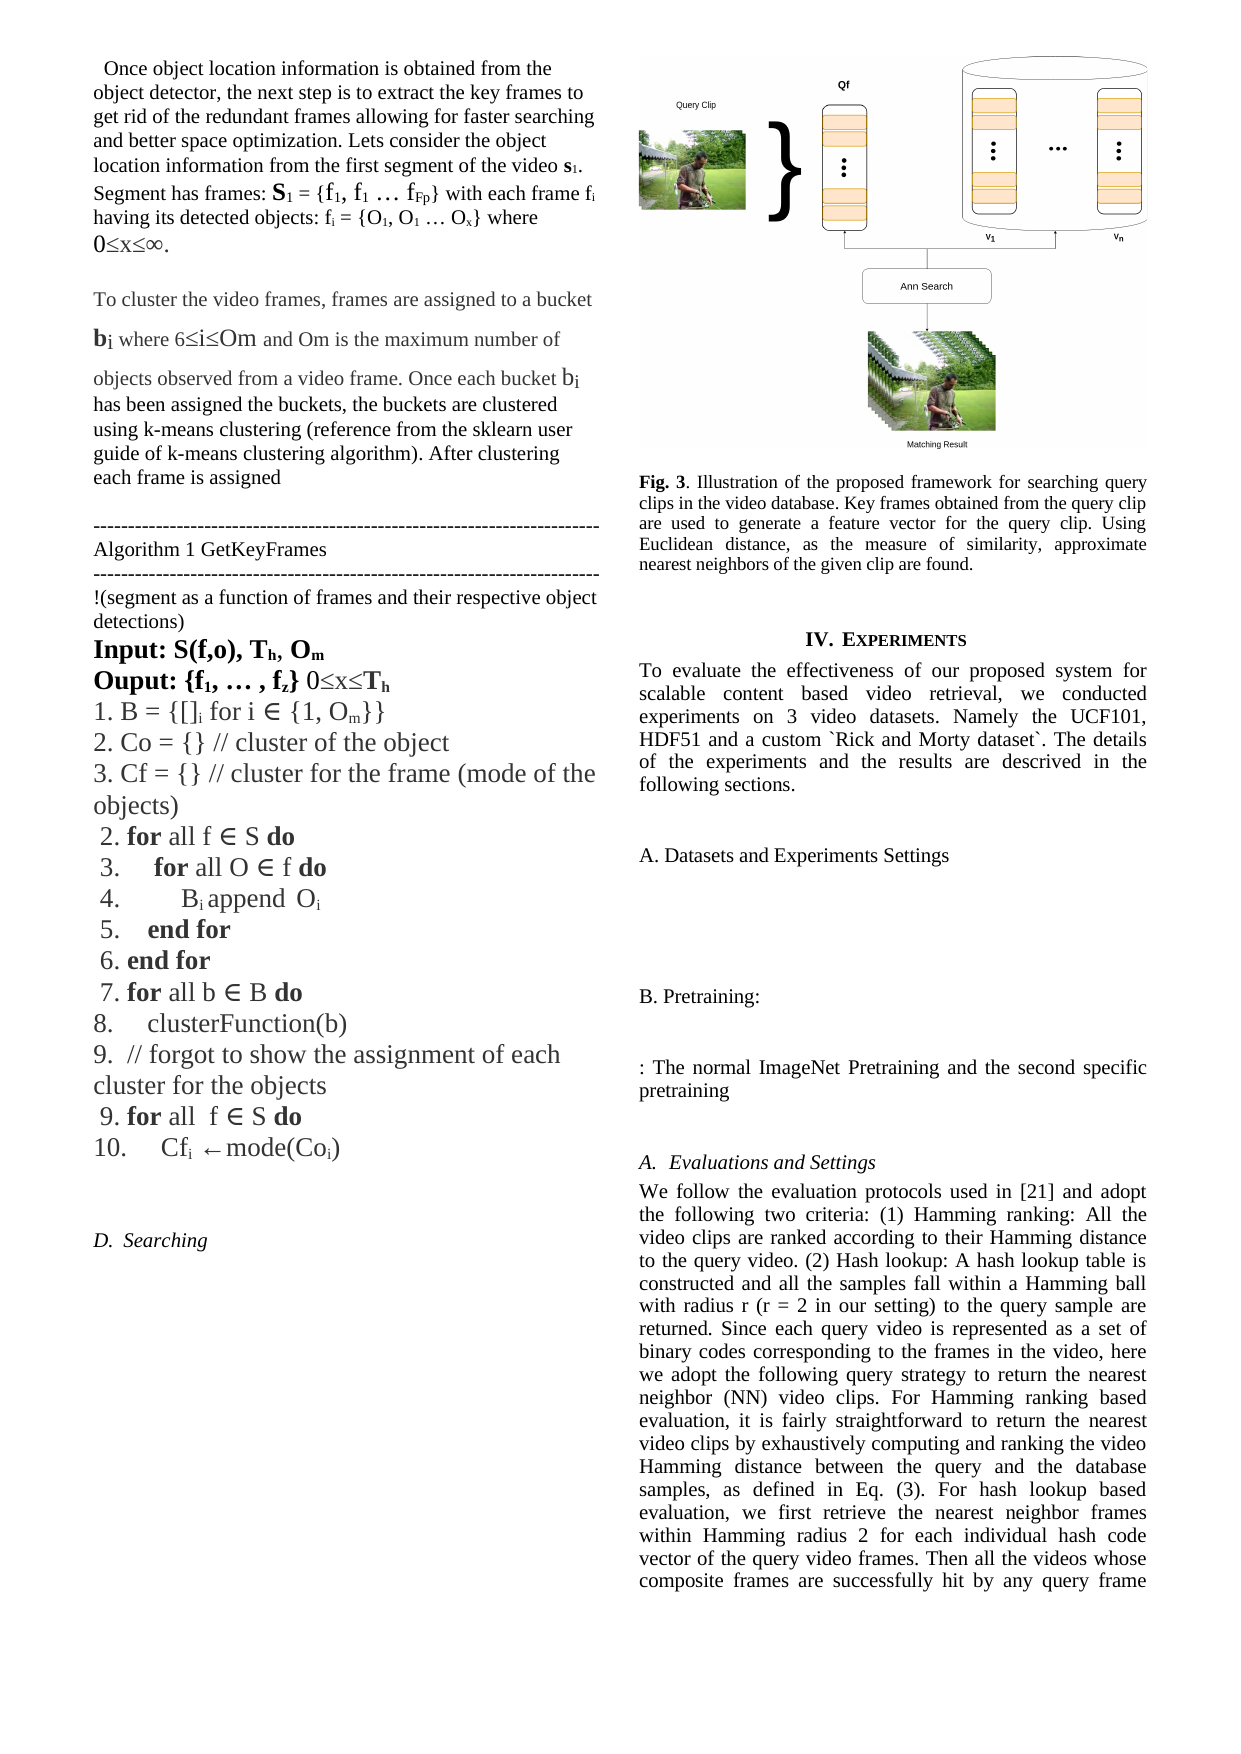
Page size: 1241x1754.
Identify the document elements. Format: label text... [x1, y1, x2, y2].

text 5. end for [93, 913, 601, 944]
picture [638, 56, 1148, 449]
text 9. // forgot to show the assignment of each cluster for the objects [93, 1038, 601, 1100]
text 9. for all f ∈ S do [93, 1100, 601, 1131]
text 2. Co = {} // cluster of the object [93, 726, 601, 758]
text To cluster the video frames, frames are assigned to a bucket bi where 6≤i≤Om and Om is the maximum number of objects observed from a video frame. Once each bucket bi [93, 287, 601, 392]
text has been assigned the buckets, the buckets are clustered using k-means clustering (reference from the sklearn user guide of k-means clustering algorithm). After clustering each frame is assigned [93, 392, 601, 489]
text Input: S(f,o), Th, Om [93, 633, 601, 664]
text To evaluate the effectiveness of our proposed system for scalable content based video retrieval, we conducted experiments on 3 video datasets. Namely the UCF101, HDF51 and a custom `Rick and Morty dataset`. The details of the experiments and the results are descrived in the following sections. [639, 659, 1147, 796]
text 7. for all b ∈ B do [93, 976, 601, 1007]
text 1. B = {[]i for i ∈ {1, Om}} [93, 695, 601, 726]
text We follow the evaluation protocols used in [21] and adopt the following two criteria: (1) Hamming ranking: All the video clips are ranked according to their Hamming distance to the query video. (2) Hash lookup: A hash lookup table is constructed and all the samples fall within a Hamming ball with radius r (r = 2 in our setting) to the query sample are returned. Since each query video is represented as a set of binary codes corresponding to the frames in the video, here we adopt the following query strategy to return the nearest neighbor (NN) video clips. For Hamming ranking based evaluation, it is fairly straightforward to return the nearest video clips by exhaustively computing and ranking the video Hamming distance between the query and the database samples, as defined in Eq. (3). For hash lookup based evaluation, we first retrieve the nearest neighbor frames within Hamming radius 2 for each individual hash code vector of the query video frames. Then all the videos whose composite frames are successfully hit by any query frame [639, 1180, 1147, 1592]
text 6. end for [93, 944, 601, 976]
text 8. clusterFunction(b) [93, 1007, 601, 1038]
text 2. for all f ∈ S do [93, 820, 601, 851]
text ------------------------------------------------------------------------- [93, 561, 601, 585]
text A. Datasets and Experiments Settings [639, 844, 1147, 867]
text !(segment as a function of frames and their respective object detections) [93, 585, 601, 633]
text 10. Cfi ←mode(Coi) [93, 1131, 601, 1162]
text 3. Cf = {} // cluster for the frame (mode of the objects) [93, 758, 601, 820]
text Ouput: {f1, … , fz} 0≤x≤Th [93, 664, 601, 695]
subtitle Searching [93, 1228, 601, 1252]
text ------------------------------------------------------------------------- [93, 513, 601, 537]
text 4. Bi append Oi [93, 882, 601, 913]
subtitle Evaluations and Settings [639, 1150, 1147, 1174]
text 3. for all O ∈ f do [93, 851, 601, 882]
text : The normal ImageNet Pretraining and the second specific pretraining [639, 1056, 1147, 1102]
text B. Pretraining: [639, 986, 1147, 1008]
text Algorithm 1 GetKeyFrames [93, 537, 601, 561]
subtitle Experiments [639, 627, 1147, 651]
text Fig. 3. Illustration of the proposed framework for searching query clips in the video database. Key frames obtained from the query clip are used to generate a feature vector for the query clip. Using Euclidean distance, as the measure of similarity, approximate nearest neighbors of the given clip are found. [639, 472, 1147, 575]
text Once object location information is obtained from the object detector, the next step is to extract the key frames to get rid of the redundant frames allowing for faster searching and better space optimization. Lets consider the object location information from the first segment of the video s1. Segment has frames: S1 = {f1, f1 … fFp} with each frame fi having its detected objects: fi = {O1, O1 … Ox} where 0≤x≤∞. [93, 56, 601, 258]
